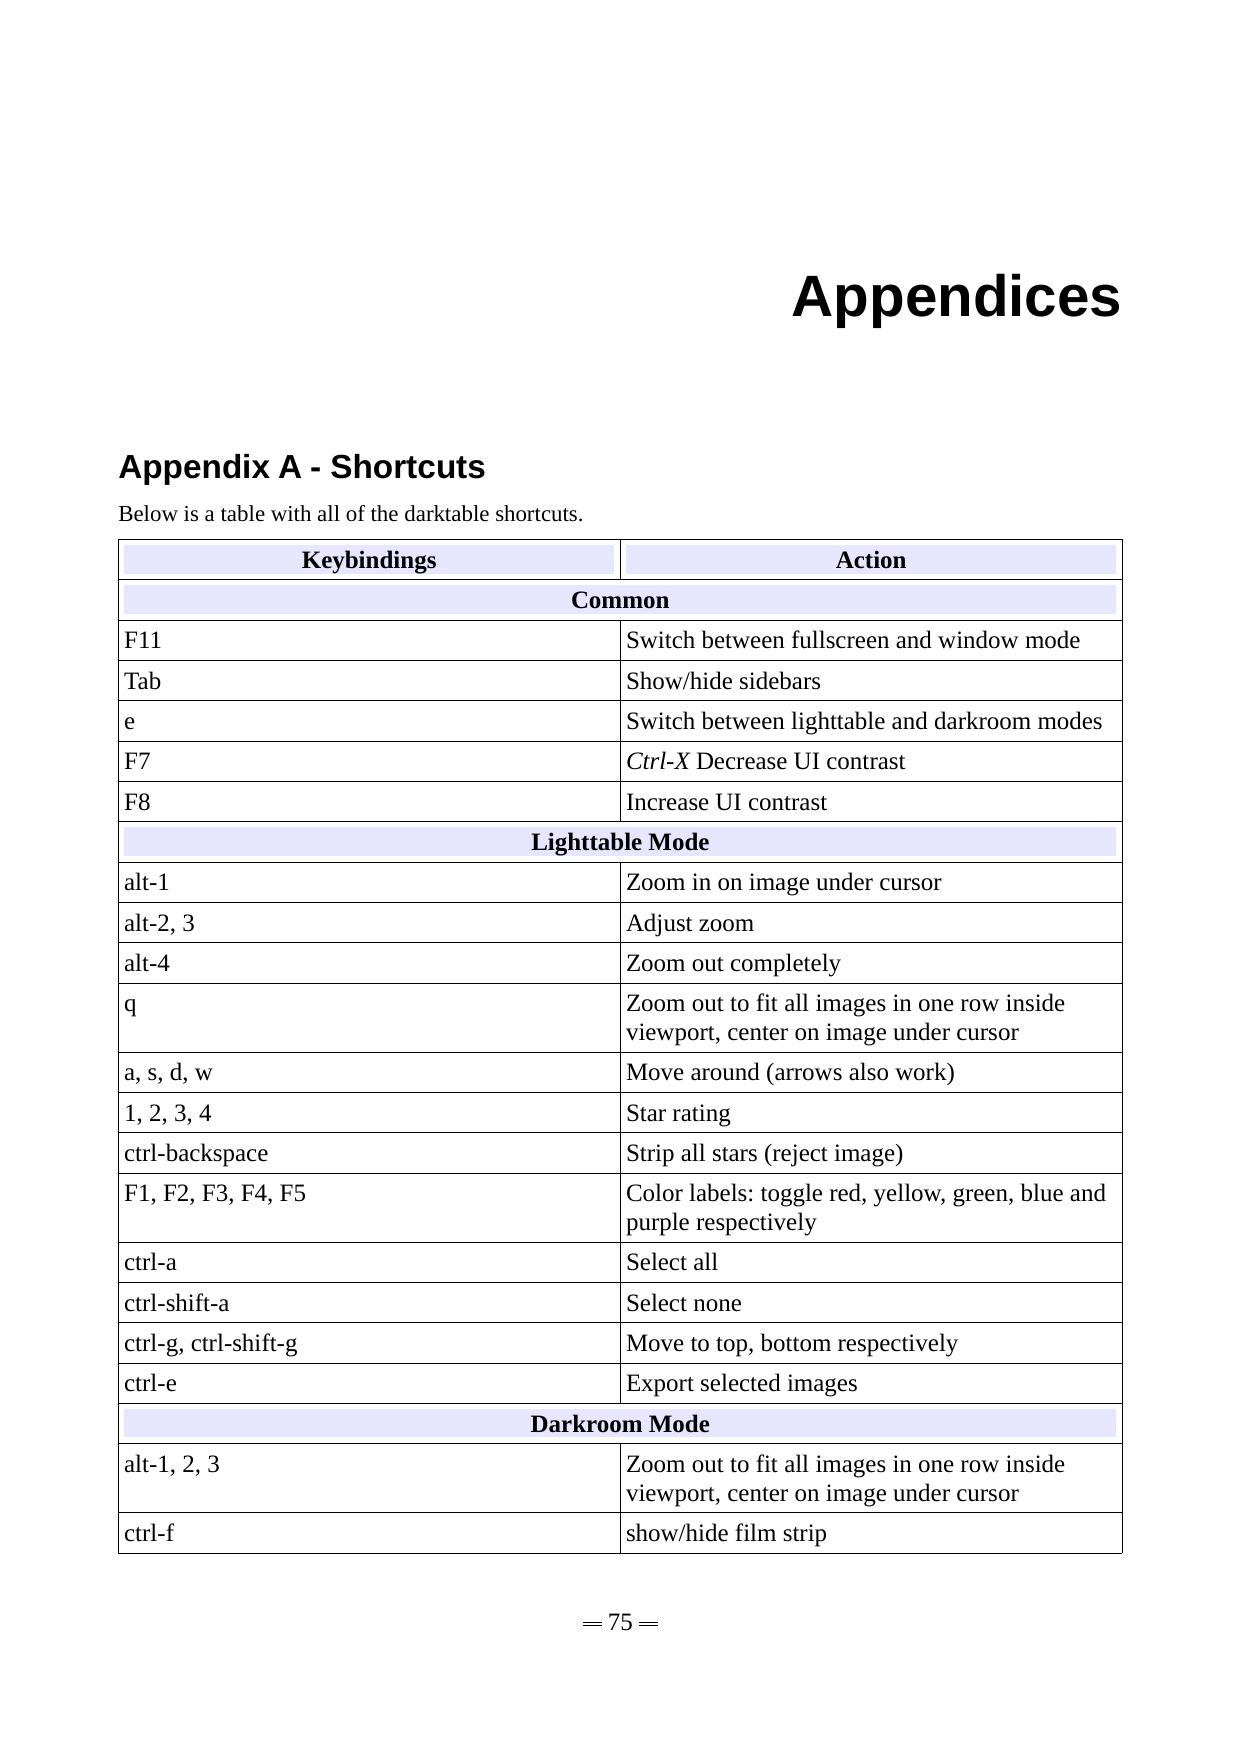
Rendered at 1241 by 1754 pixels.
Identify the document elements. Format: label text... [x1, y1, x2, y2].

table_cell Lighttable Mode [119, 822, 1122, 862]
table_cell alt-2, 3 [119, 903, 620, 942]
table_cell alt-1, 2, 3 [119, 1444, 620, 1512]
table_cell Select all [621, 1243, 1122, 1282]
table_cell Move to top, bottom respectively [621, 1323, 1122, 1362]
table_cell Zoom in on image under cursor [621, 863, 1122, 902]
table_cell Ctrl-X Decrease UI contrast [621, 742, 1122, 781]
table_cell Switch between lighttable and darkroom modes [621, 701, 1122, 741]
table_cell Increase UI contrast [621, 782, 1122, 821]
table_header Action [621, 540, 1122, 579]
table_cell Darkroom Mode [119, 1404, 1122, 1443]
table_cell Zoom out to fit all images in one row inside viewport, center on image under cursor [621, 984, 1122, 1052]
table_cell q [119, 984, 620, 1052]
table_cell Star rating [621, 1093, 1122, 1132]
table_cell Export selected images [621, 1364, 1122, 1403]
table_cell Select none [621, 1283, 1122, 1322]
table_cell Show/hide sidebars [621, 661, 1122, 700]
table_cell F11 [119, 621, 620, 660]
table_cell F7 [119, 742, 620, 781]
table_cell Common [119, 580, 1122, 620]
table_cell ctrl-backspace [119, 1133, 620, 1172]
table_cell Switch between fullscreen and window mode [621, 621, 1122, 660]
table_cell Strip all stars (reject image) [621, 1133, 1122, 1172]
table_cell F1, F2, F3, F4, F5 [119, 1174, 620, 1242]
title Appendices [118, 262, 1122, 329]
table_cell Zoom out completely [621, 943, 1122, 982]
table_cell F8 [119, 782, 620, 821]
table_cell alt-1 [119, 863, 620, 902]
table_cell ctrl-g, ctrl-shift-g [119, 1323, 620, 1362]
table_cell Move around (arrows also work) [621, 1053, 1122, 1092]
table_cell ctrl-shift-a [119, 1283, 620, 1322]
table_cell Tab [119, 661, 620, 700]
table_cell show/hide film strip [621, 1513, 1122, 1552]
table_cell ctrl-a [119, 1243, 620, 1282]
table_cell ctrl-e [119, 1364, 620, 1403]
table_cell Zoom out to fit all images in one row inside viewport, center on image under cursor [621, 1444, 1122, 1512]
table_cell alt-4 [119, 943, 620, 982]
table_cell Adjust zoom [621, 903, 1122, 942]
table_header Keybindings [119, 540, 620, 579]
subtitle Appendix A - Shortcuts [118, 447, 1122, 485]
table_cell a, s, d, w [119, 1053, 620, 1092]
table_cell ctrl-f [119, 1513, 620, 1552]
table_cell e [119, 701, 620, 741]
table_cell Color labels: toggle red, yellow, green, blue and purple respectively [621, 1174, 1122, 1242]
table_cell 1, 2, 3, 4 [119, 1093, 620, 1132]
text Below is a table with all of the darktable shortcuts. [118, 500, 1122, 527]
